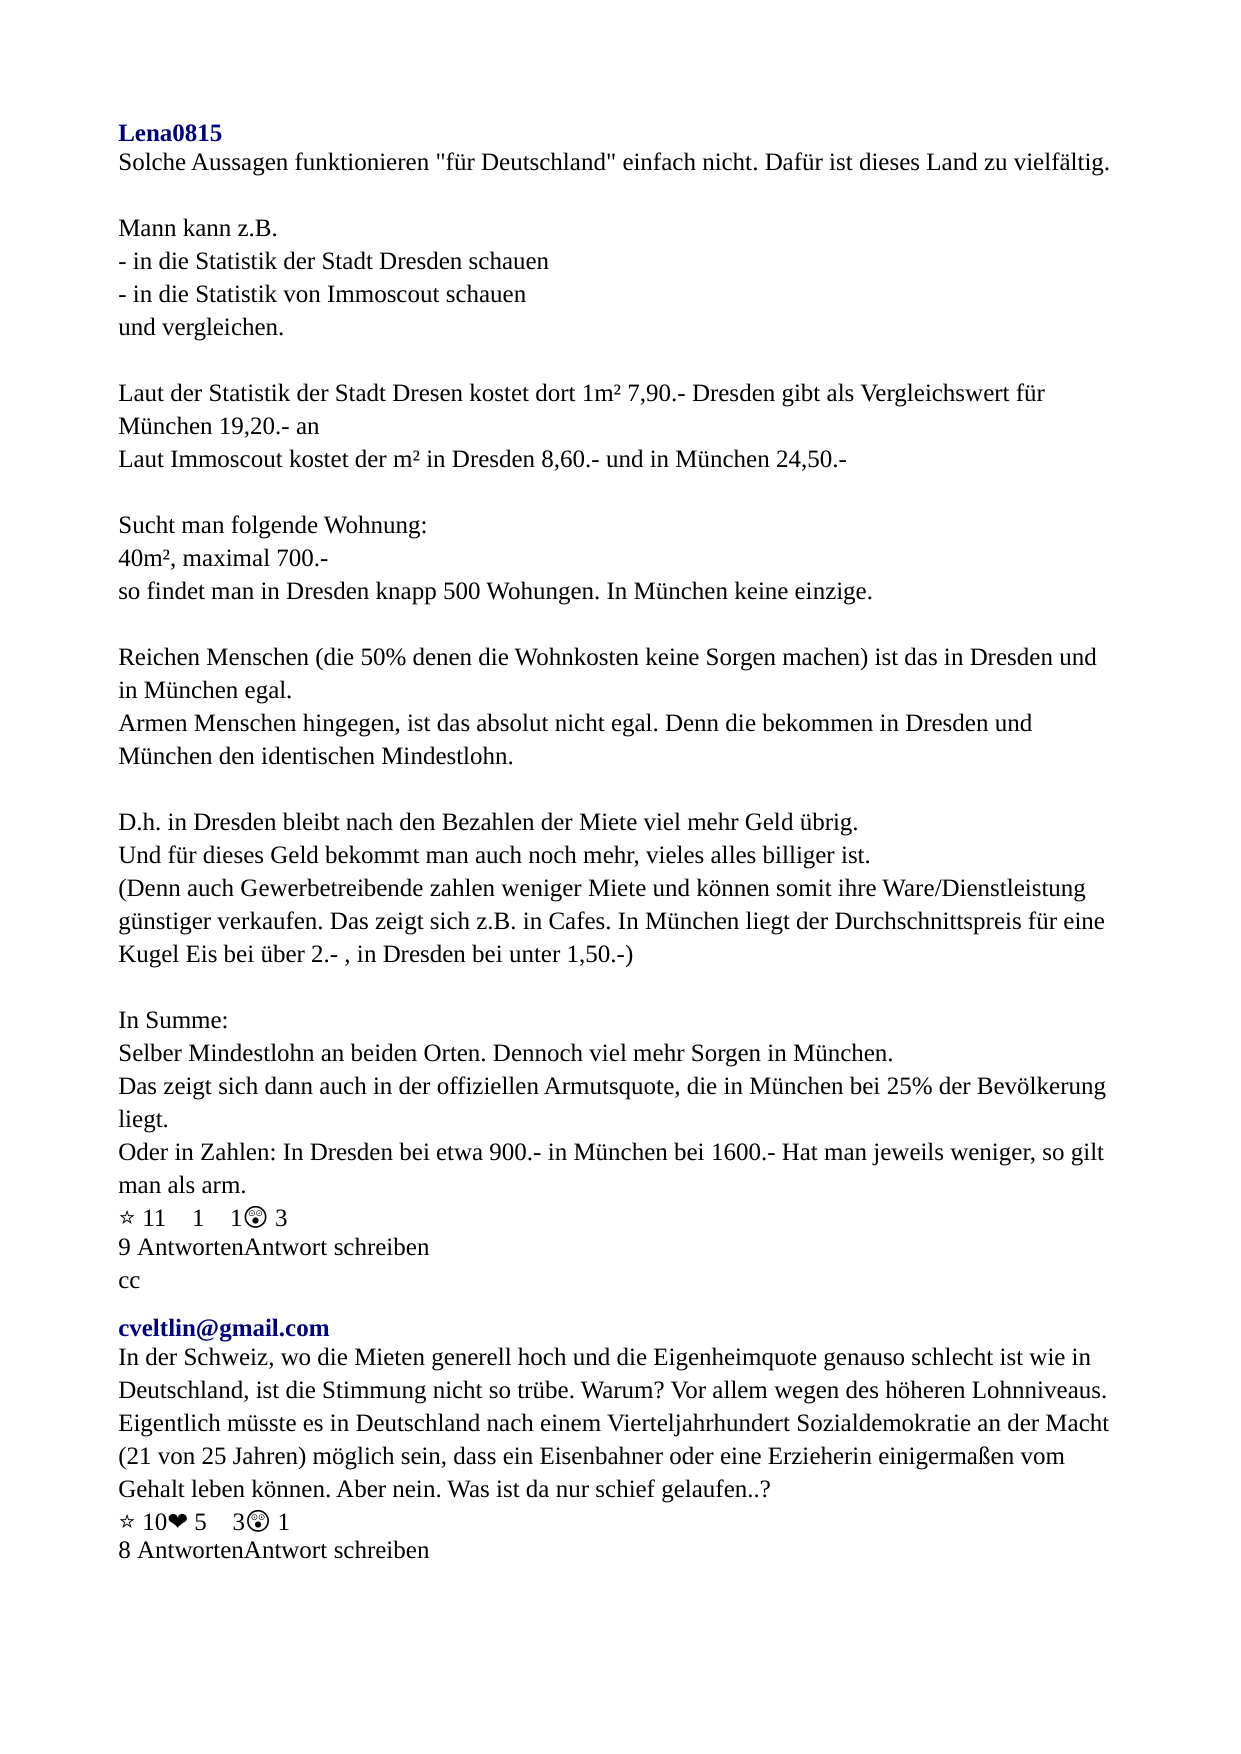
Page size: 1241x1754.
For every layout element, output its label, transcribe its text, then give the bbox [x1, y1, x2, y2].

text cc [118, 1265, 1122, 1294]
text 8 AntwortenAntwort schreiben [118, 1536, 1122, 1564]
text ⭐️ 11🙁 1🤨 1😲 3 [118, 1203, 1122, 1232]
text ⭐️ 10❤️ 5🤨 3😲 1 [118, 1507, 1122, 1536]
text Solche Aussagen funktionieren "für Deutschland" einfach nicht. Dafür ist dieses Land zu vielfältig. Mann kann z.B. - in die Statistik der Stadt Dresden schauen - in die Statistik von Immoscout schauen und vergleichen. Laut der Statistik der Stadt Dresen kostet dort 1m² 7,90.- Dresden gibt als Vergleichswert für München 19,20.- an Laut Immoscout kostet der m² in Dresden 8,60.- und in München 24,50.- Sucht man folgende Wohnung: 40m², maximal 700.- so findet man in Dresden knapp 500 Wohungen. In München keine einzige. Reichen Menschen (die 50% denen die Wohnkosten keine Sorgen machen) ist das in Dresden und in München egal. Armen Menschen hingegen, ist das absolut nicht egal. Denn die bekommen in Dresden und München den identischen Mindestlohn. D.h. in Dresden bleibt nach den Bezahlen der Miete viel mehr Geld übrig. Und für dieses Geld bekommt man auch noch mehr, vieles alles billiger ist. (Denn auch Gewerbetreibende zahlen weniger Miete und können somit ihre Ware/Dienstleistung günstiger verkaufen. Das zeigt sich z.B. in Cafes. In München liegt der Durchschnittspreis für eine Kugel Eis bei über 2.- , in Dresden bei unter 1,50.-) In Summe: Selber Mindestlohn an beiden Orten. Dennoch viel mehr Sorgen in München. Das zeigt sich dann auch in der offiziellen Armutsquote, die in München bei 25% der Bevölkerung liegt. Oder in Zahlen: In Dresden bei etwa 900.- in München bei 1600.- Hat man jeweils weniger, so gilt man als arm. [118, 147, 1122, 1199]
text 9 AntwortenAntwort schreiben [118, 1232, 1122, 1261]
subtitle Lena0815 [118, 118, 1122, 147]
text In der Schweiz, wo die Mieten generell hoch und die Eigenheimquote genauso schlecht ist wie in Deutschland, ist die Stimmung nicht so trübe. Warum? Vor allem wegen des höheren Lohnniveaus. Eigentlich müsste es in Deutschland nach einem Vierteljahrhundert Sozialdemokratie an der Macht (21 von 25 Jahren) möglich sein, dass ein Eisenbahner oder eine Erzieherin einigermaßen vom Gehalt leben können. Aber nein. Was ist da nur schief gelaufen..? [118, 1342, 1122, 1502]
subtitle cveltlin@gmail.com [118, 1313, 1122, 1342]
